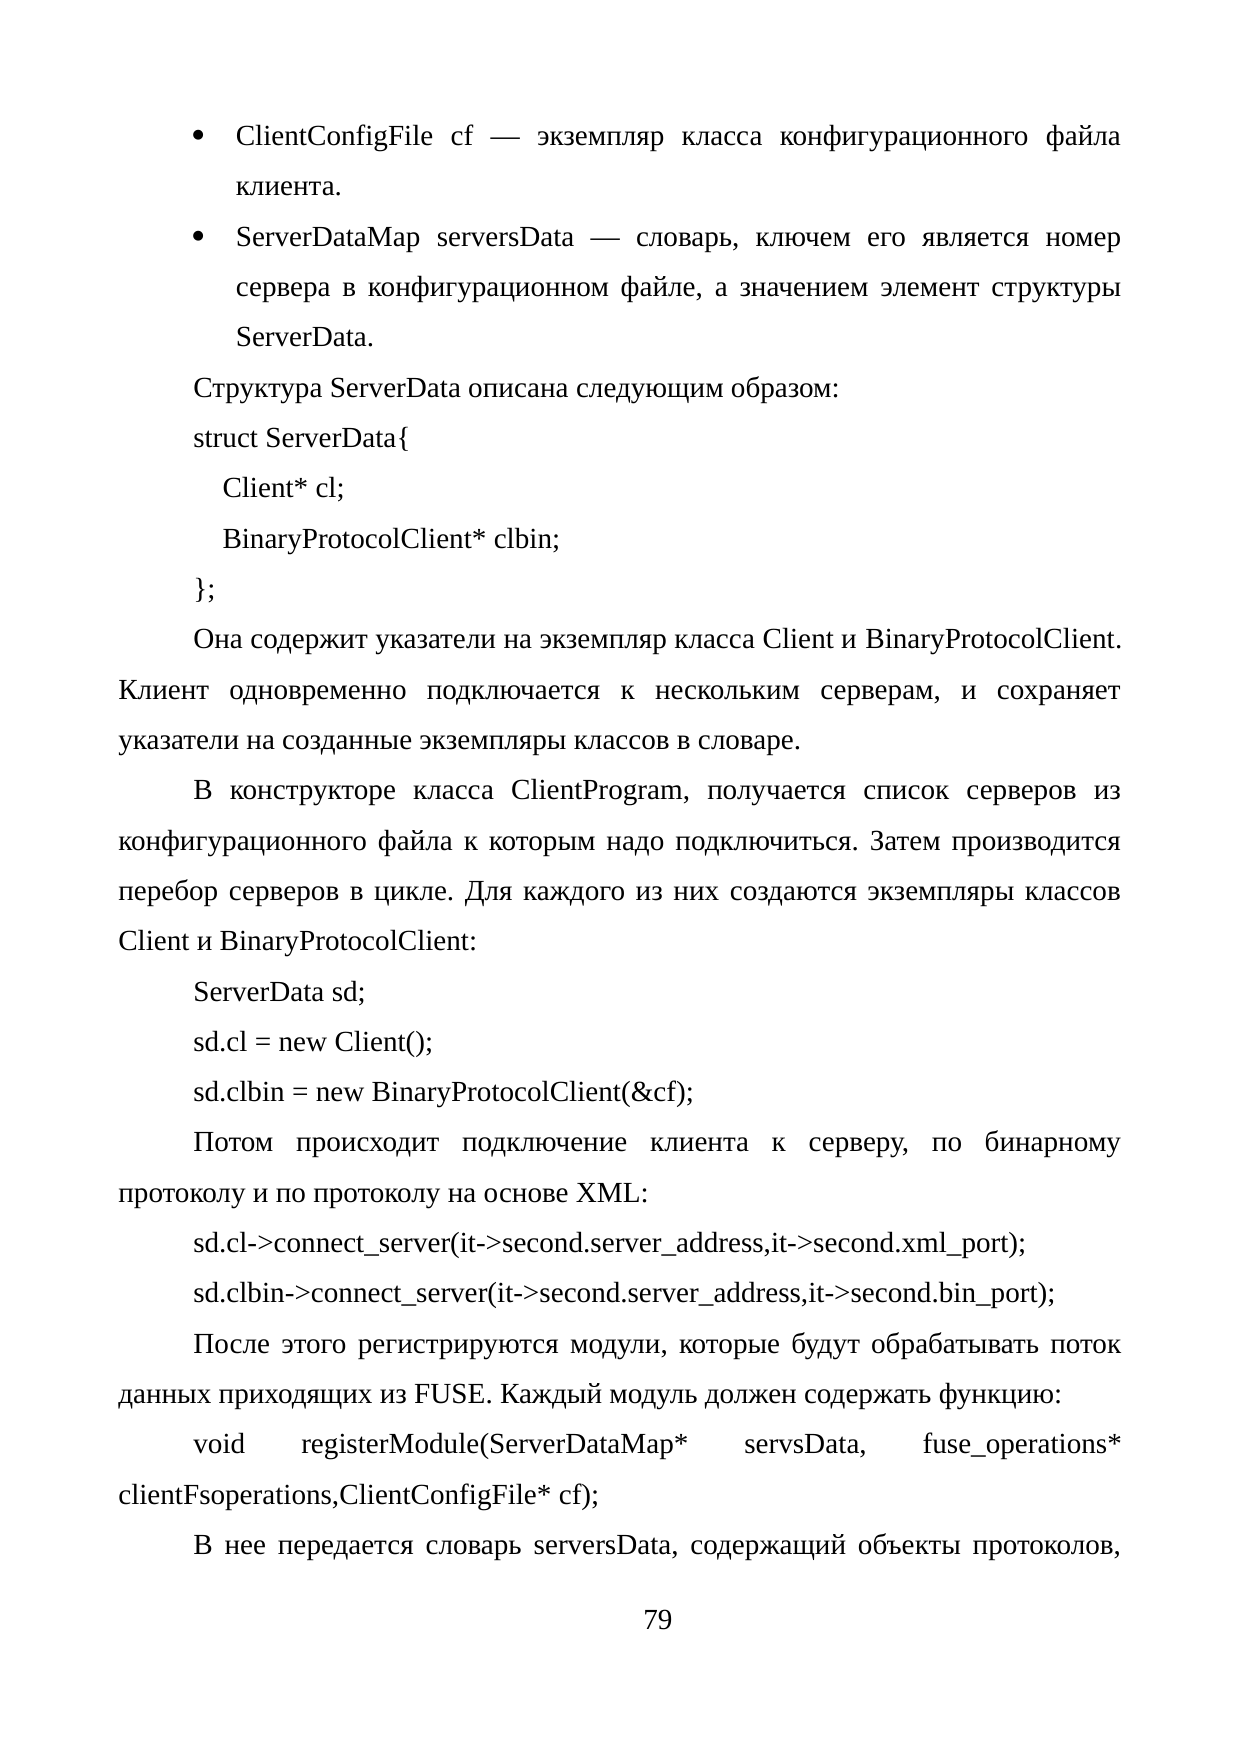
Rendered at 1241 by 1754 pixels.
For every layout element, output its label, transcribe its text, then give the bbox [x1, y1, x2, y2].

text sd.cl->connect_server(it->second.server_address,it->second.xml_port); [118, 1225, 1122, 1259]
list ClientConfigFile cf — экземпляр класса конфигурационного файла клиента. [193, 118, 1122, 202]
text ServerData sd; [118, 974, 1122, 1007]
text struct ServerData{ [118, 420, 1122, 454]
text sd.clbin->connect_server(it->second.server_address,it->second.bin_port); [118, 1276, 1122, 1309]
text В конструкторе класса ClientProgram, получается список серверов из конфигурационного файла к которым надо подключиться. Затем производится перебор серверов в цикле. Для каждого из них создаются экземпляры классов Client и BinaryProtocolClient: [118, 772, 1122, 957]
text }; [118, 571, 1122, 605]
text После этого регистрируются модули, которые будут обрабатывать поток данных приходящих из FUSE. Каждый модуль должен содержать функцию: [118, 1326, 1122, 1410]
list ServerDataMap serversData — словарь, ключем его является номер сервера в конфигурационном файле, а значением элемент структуры ServerData. [193, 219, 1122, 353]
text void registerModule(ServerDataMap* servsData, fuse_operations* clientFsoperations,ClientConfigFile* cf); [118, 1426, 1122, 1510]
text BinaryProtocolClient* clbin; [118, 521, 1122, 554]
text Она содержит указатели на экземпляр класса Client и BinaryProtocolClient. Клиент одновременно подключается к нескольким серверам, и сохраняет указатели на созданные экземпляры классов в словаре. [118, 621, 1122, 756]
text Client* cl; [118, 471, 1122, 504]
text sd.clbin = new BinaryProtocolClient(&cf); [118, 1074, 1122, 1108]
text В нее передается словарь serversData, содержащий объекты протоколов, [118, 1527, 1122, 1561]
text sd.cl = new Client(); [118, 1024, 1122, 1057]
text Потом происходит подключение клиента к серверу, по бинарному протоколу и по протоколу на основе XML: [118, 1124, 1122, 1208]
text Структура ServerData описана следующим образом: [118, 370, 1122, 403]
